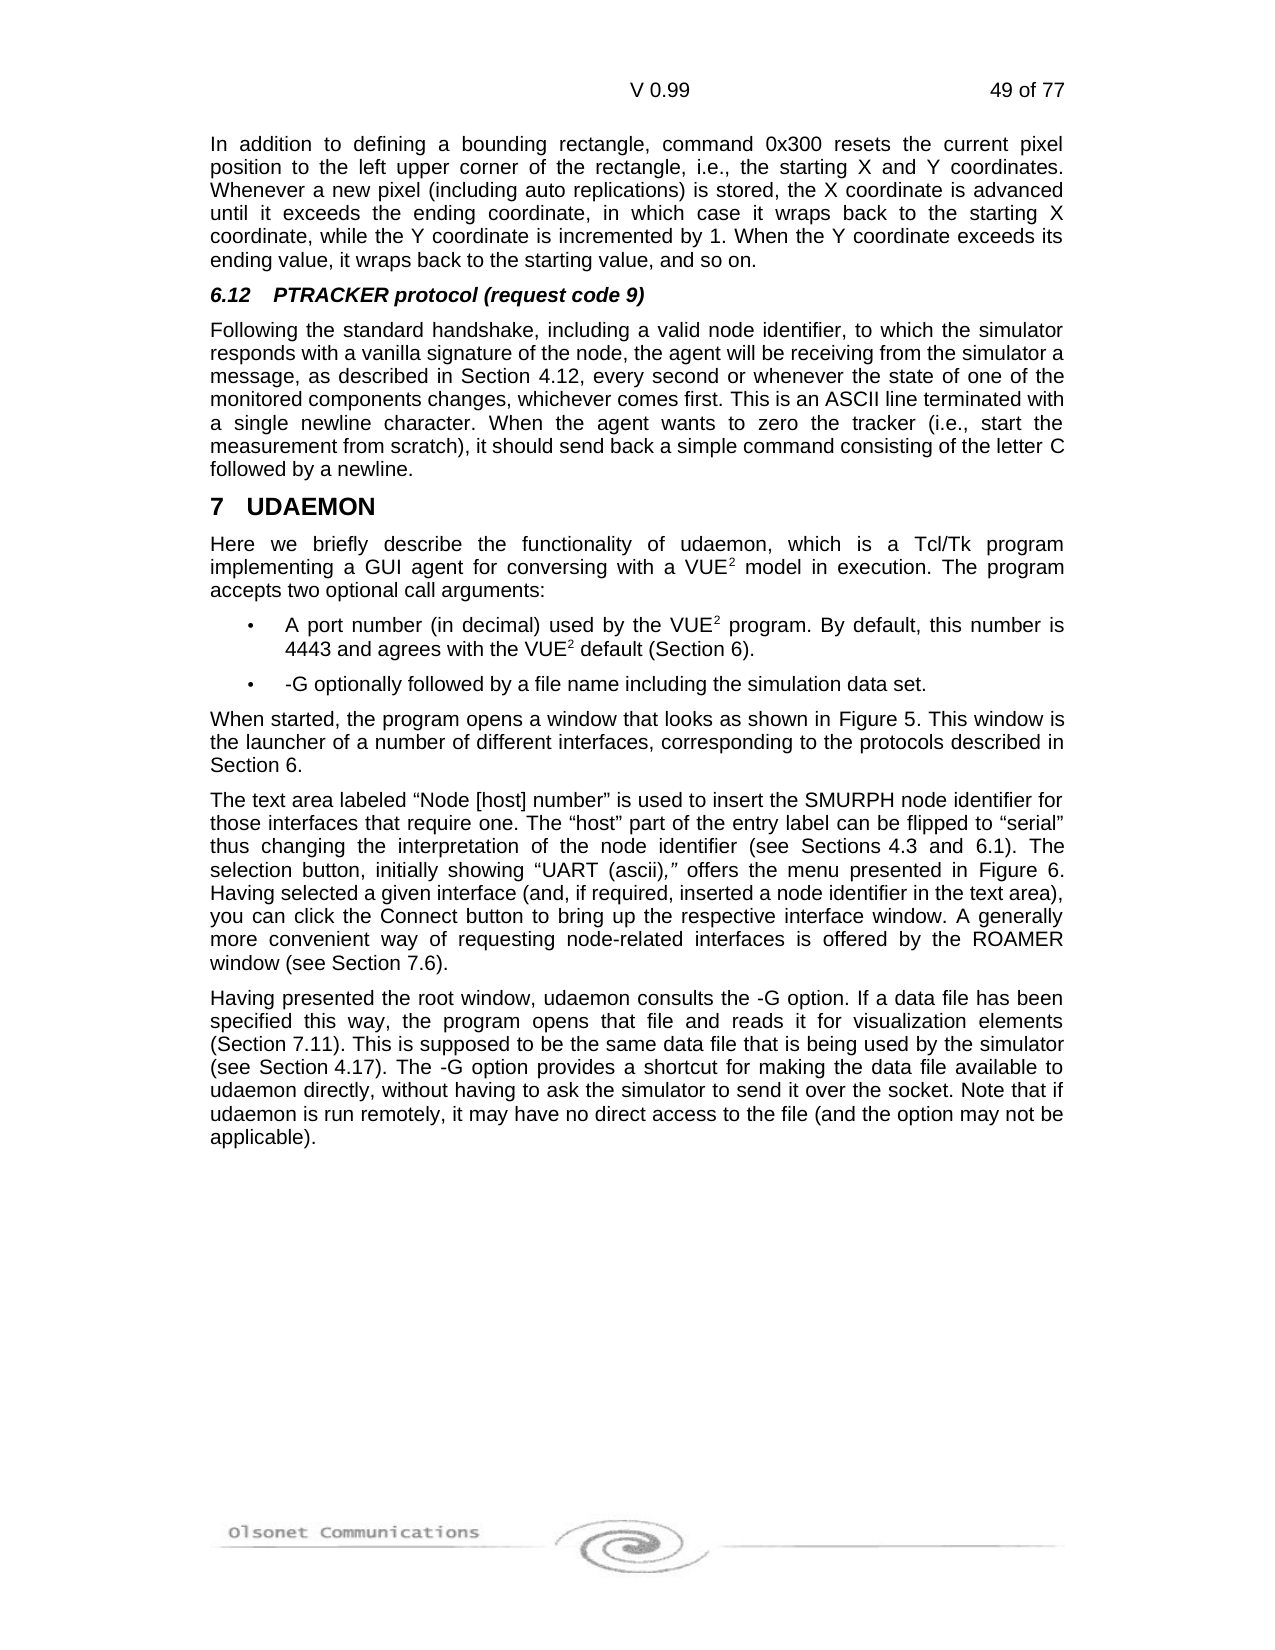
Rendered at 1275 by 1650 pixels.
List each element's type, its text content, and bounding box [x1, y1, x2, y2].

subtitle UDAEMON [210, 493, 1065, 521]
list A port number (in decimal) used by the VUE2 program. By default, this number is 4443 and agrees with the VUE2 default (Section 6). [247, 614, 1065, 660]
text Having presented the root window, udaemon consults the -G option. If a data file has been specified this way, the program opens that file and reads it for visualization elements (Section 7.11). This is supposed to be the same data file that is being used by the simulator (see Section 4.17). The -G option provides a shortcut for making the data file available to udaemon directly, without having to ask the simulator to send it over the socket. Note that if udaemon is run remotely, it may have no direct access to the file (and the option may not be applicable). [210, 986, 1065, 1149]
text The text area labeled “Node [host] number” is used to insert the SMURPH node identifier for those interfaces that require one. The “host” part of the entry label can be flipped to “serial” thus changing the interpretation of the node identifier (see Sections 4.3 and 6.1). The selection button, initially showing “UART (ascii),” offers the menu presented in Figure 6. Having selected a given interface (and, if required, inserted a node identifier in the text area), you can click the Connect button to bring up the respective interface window. A generally more convenient way of requesting node-related interfaces is offered by the ROAMER window (see Section 7.6). [210, 788, 1065, 974]
text Following the standard handshake, including a valid node identifier, to which the simulator responds with a vanilla signature of the node, the agent will be receiving from the simulator a message, as described in Section 4.12, every second or whenever the state of one of the monitored components changes, whichever comes first. This is an ASCII line terminated with a single newline character. When the agent wants to zero the tracker (i.e., start the measurement from scratch), it should send back a simple command consisting of the letter C followed by a newline. [210, 318, 1065, 481]
picture [210, 1504, 1065, 1596]
text When started, the program opens a window that looks as shown in Figure 5. This window is the launcher of a number of different interfaces, corresponding to the protocols described in Section 6. [210, 707, 1065, 777]
list -G optionally followed by a file name including the simulation data set. [247, 672, 1065, 695]
text In addition to defining a bounding rectangle, command 0x300 resets the current pixel position to the left upper corner of the rectangle, i.e., the starting X and Y coordinates. Whenever a new pixel (including auto replications) is stored, the X coordinate is advanced until it exceeds the ending coordinate, in which case it wraps back to the starting X coordinate, while the Y coordinate is incremented by 1. When the Y coordinate exceeds its ending value, it wraps back to the starting value, and so on. [210, 132, 1065, 272]
subtitle PTRACKER protocol (request code 9) [210, 283, 1065, 307]
text Here we briefly describe the functionality of udaemon, which is a Tcl/Tk program implementing a GUI agent for conversing with a VUE2 model in execution. The program accepts two optional call arguments: [210, 532, 1065, 602]
